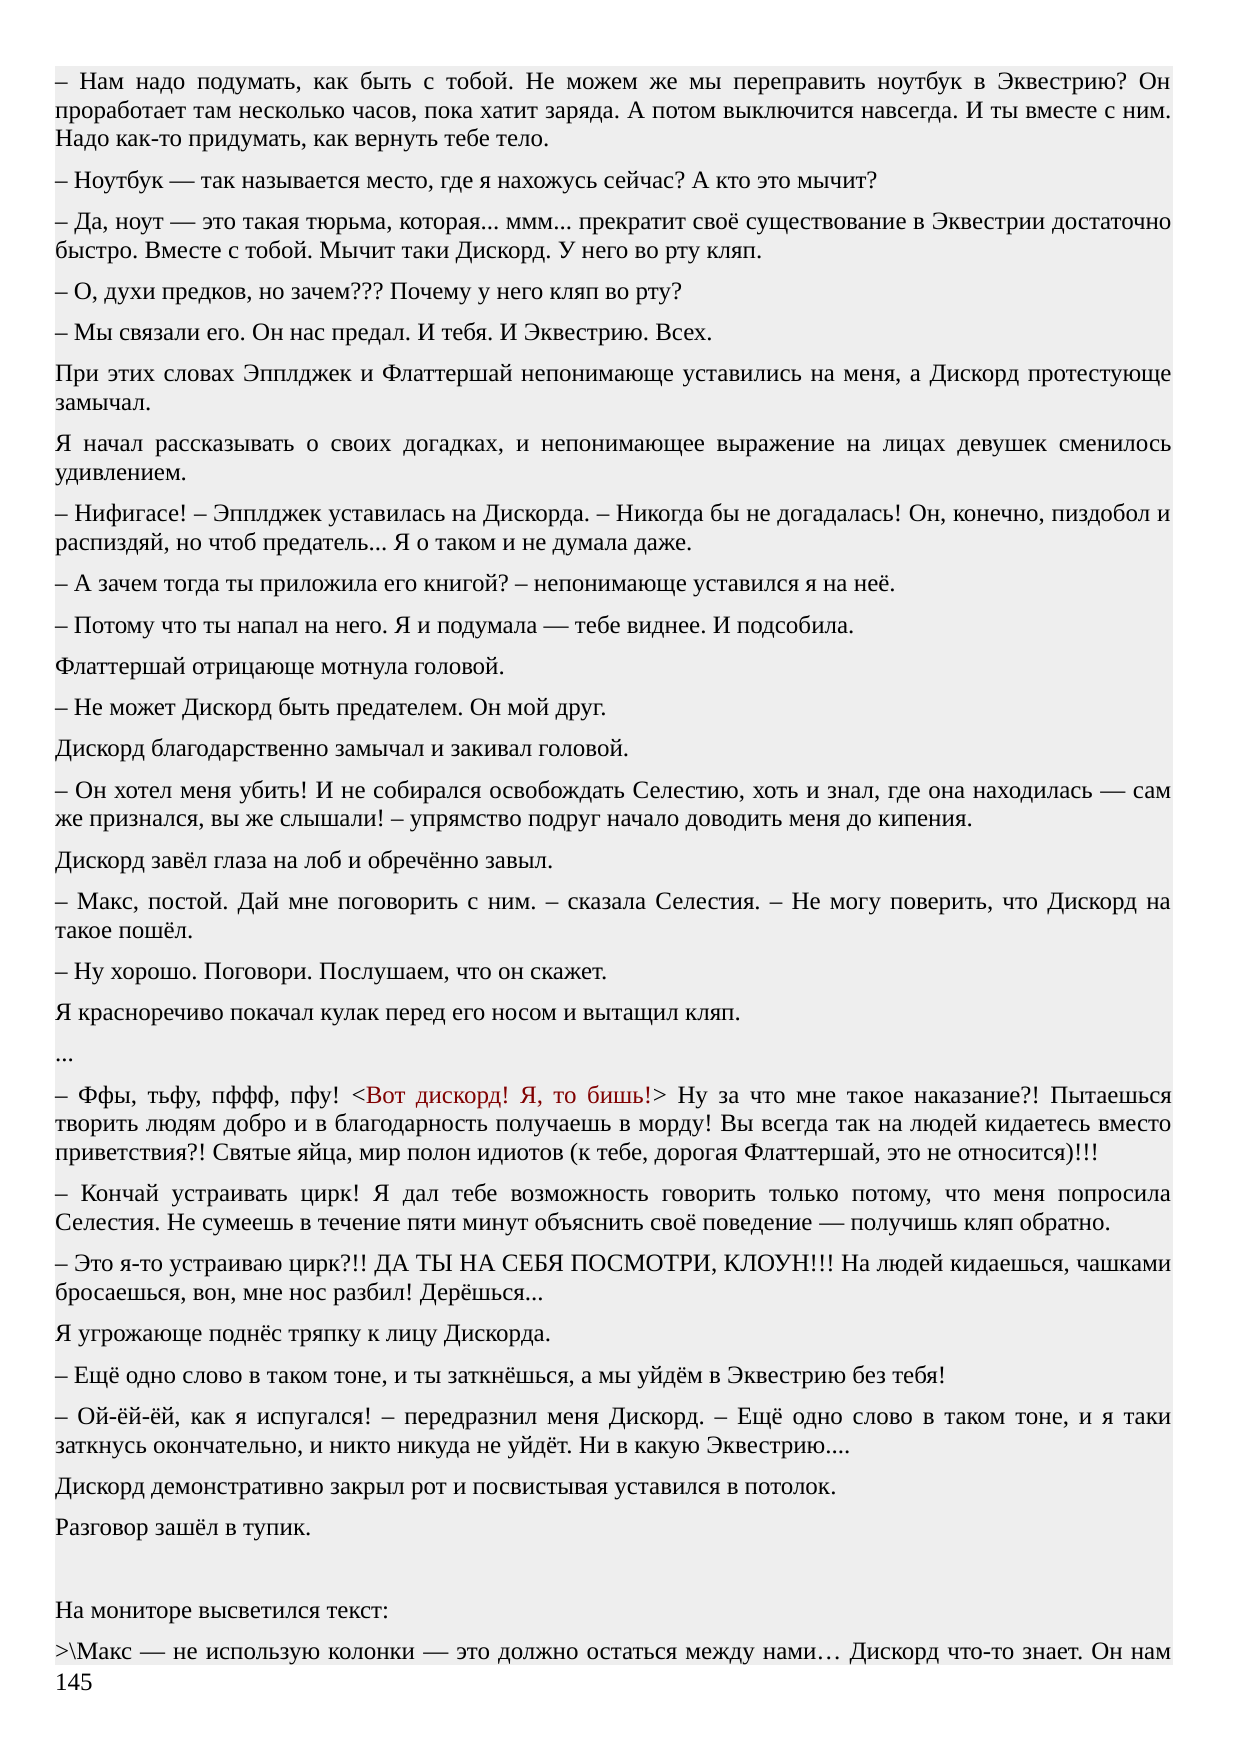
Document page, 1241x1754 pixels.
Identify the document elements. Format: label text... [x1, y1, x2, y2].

text – Потому что ты напал на него. Я и подумала — тебе виднее. И подсобила. [55, 610, 1173, 638]
text – Это я-то устраиваю цирк?!! ДА ТЫ НА СЕБЯ ПОСМОТРИ, КЛОУН!!! На людей кидаешься, чашками бросаешься, вон, мне нос разбил! Дерёшься... [55, 1248, 1173, 1306]
text Дискорд демонстративно закрыл рот и посвистывая уставился в потолок. [55, 1471, 1173, 1500]
text – О, духи предков, но зачем??? Почему у него кляп во рту? [55, 276, 1173, 305]
text – Да, ноут — это такая тюрьма, которая... ммм... прекратит своё существование в Эквестрии достаточно быстро. Вместе с тобой. Мычит таки Дискорд. У него во рту кляп. [55, 206, 1173, 263]
text – Не может Дискорд быть предателем. Он мой друг. [55, 692, 1173, 721]
text ... [55, 1038, 1173, 1067]
text – Он хотел меня убить! И не собирался освобождать Селестию, хоть и знал, где она находилась — сам же признался, вы же слышали! – упрямство подруг начало доводить меня до кипения. [55, 775, 1173, 832]
text – Ой-ёй-ёй, как я испугался! – передразнил меня Дискорд. – Ещё одно слово в таком тоне, и я таки заткнусь окончательно, и никто никуда не уйдёт. Ни в какую Эквестрию.... [55, 1401, 1173, 1458]
text – Ффы, тьфу, пффф, пфу! <Вот дискорд! Я, то бишь!> Ну за что мне такое наказание?! Пытаешься творить людям добро и в благодарность получаешь в морду! Вы всегда так на людей кидаетесь вместо приветствия?! Святые яйца, мир полон идиотов (к тебе, дорогая Флаттершай, это не относится)!!! [55, 1080, 1173, 1166]
text – Ну хорошо. Поговори. Послушаем, что он скажет. [55, 956, 1173, 985]
text – Ноутбук — так называется место, где я нахожусь сейчас? А кто это мычит? [55, 165, 1173, 193]
text Дискорд благодарственно замычал и закивал головой. [55, 733, 1173, 762]
text – Макс, постой. Дай мне поговорить с ним. – сказала Селестия. – Не могу поверить, что Дискорд на такое пошёл. [55, 886, 1173, 943]
text – Мы связали его. Он нас предал. И тебя. И Эквестрию. Всех. [55, 317, 1173, 346]
text – Кончай устраивать цирк! Я дал тебе возможность говорить только потому, что меня попросила Селестия. Не сумеешь в течение пяти минут объяснить своё поведение — получишь кляп обратно. [55, 1178, 1173, 1236]
text Я начал рассказывать о своих догадках, и непонимающее выражение на лицах девушек сменилось удивлением. [55, 428, 1173, 486]
text Разговор зашёл в тупик. [55, 1512, 1173, 1541]
text – Нифигасе! – Эпплджек уставилась на Дискорда. – Никогда бы не догадалась! Он, конечно, пиздобол и распиздяй, но чтоб предатель... Я о таком и не думала даже. [55, 498, 1173, 556]
text – Нам надо подумать, как быть с тобой. Не можем же мы переправить ноутбук в Эквестрию? Он проработает там несколько часов, пока хатит заряда. А потом выключится навсегда. И ты вместе с ним. Надо как-то придумать, как вернуть тебе тело. [55, 66, 1173, 152]
text >\Макс — не использую колонки — это должно остаться между нами… Дискорд что-то знает. Он нам [55, 1636, 1173, 1665]
text Я красноречиво покачал кулак перед его носом и вытащил кляп. [55, 997, 1173, 1026]
text – А зачем тогда ты приложила его книгой? – непонимающе уставился я на неё. [55, 568, 1173, 597]
text На мониторе высветился текст: [55, 1595, 1173, 1623]
text При этих словах Эпплджек и Флаттершай непонимающе уставились на меня, а Дискорд протестующе замычал. [55, 358, 1173, 416]
text Я угрожающе поднёс тряпку к лицу Дискорда. [55, 1318, 1173, 1347]
text – Ещё одно слово в таком тоне, и ты заткнёшься, а мы уйдём в Эквестрию без тебя! [55, 1360, 1173, 1388]
text Флаттершай отрицающе мотнула головой. [55, 651, 1173, 680]
text Дискорд завёл глаза на лоб и обречённо завыл. [55, 845, 1173, 873]
